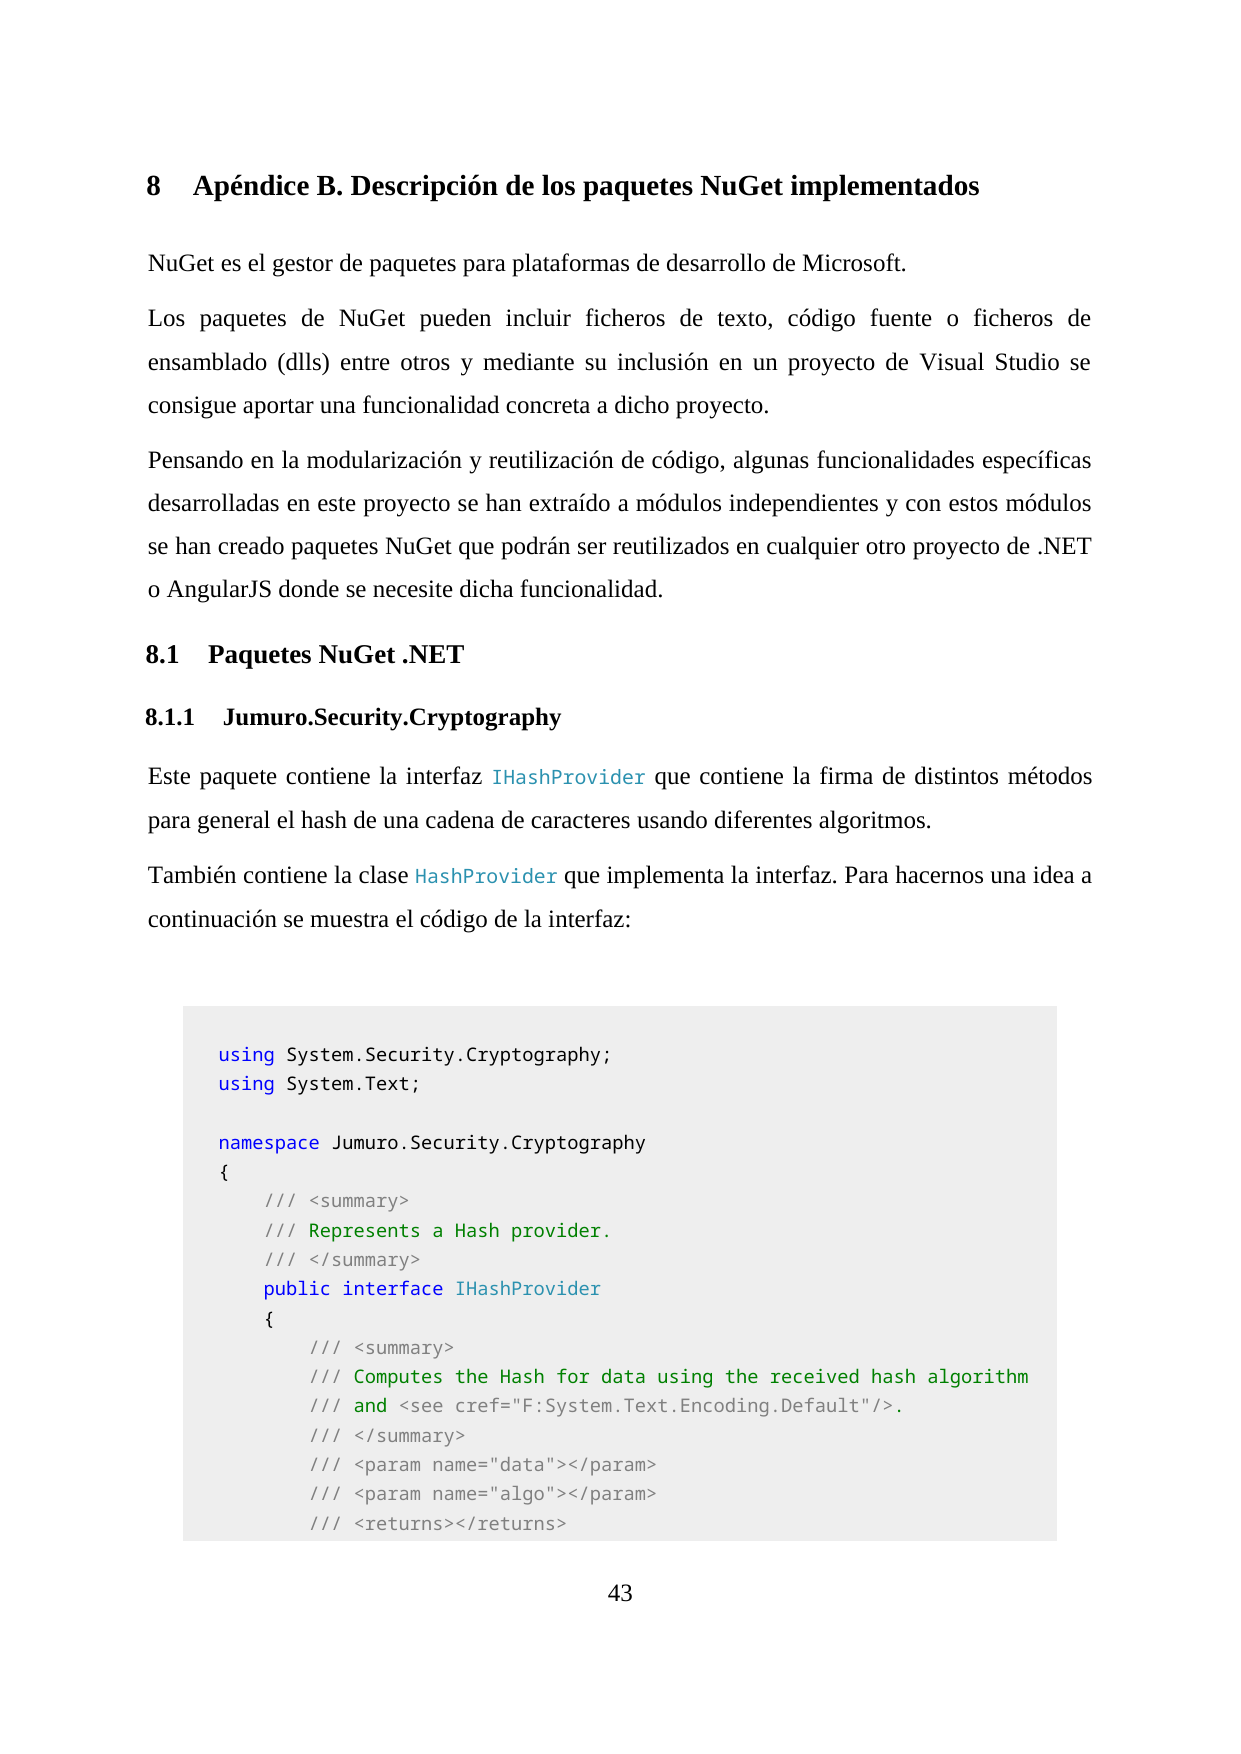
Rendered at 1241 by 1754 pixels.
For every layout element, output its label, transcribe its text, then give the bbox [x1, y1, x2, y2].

subtitle Apéndice B. Descripción de los paquetes NuGet implementados [139, 168, 1093, 202]
text NuGet es el gestor de paquetes para plataformas de desarrollo de Microsoft. [148, 248, 1093, 277]
subtitle Paquetes NuGet .NET [139, 638, 1093, 670]
text Los paquetes de NuGet pueden incluir ficheros de texto, código fuente o ficheros de ensamblado (dlls) entre otros y mediante su inclusión en un proyecto de Visual Studio se consigue aportar una funcionalidad concreta a dicho proyecto. [148, 303, 1093, 418]
text También contiene la clase HashProvider que implementa la interfaz. Para hacernos una idea a continuación se muestra el código de la interfaz: [148, 861, 1093, 933]
text Pensando en la modularización y reutilización de código, algunas funcionalidades específicas desarrolladas en este proyecto se han extraído a módulos independientes y con estos módulos se han creado paquetes NuGet que podrán ser reutilizados en cualquier otro proyecto de .NET o AngularJS donde se necesite dicha funcionalidad. [148, 445, 1093, 603]
text Este paquete contiene la interfaz IHashProvider que contiene la firma de distintos métodos para general el hash de una cadena de caracteres usando diferentes algoritmos. [148, 761, 1093, 834]
table_header using System.Security.Cryptography; using System.Text; namespace Jumuro.Security.Cryptography { /// <summary> /// Represents a Hash provider. /// </summary> public interface IHashProvider { /// <summary> /// Computes the Hash for data using the received hash algorithm /// and <see cref="F:System.Text.Encoding.Default"/>. /// </summary> /// <param name="data"></param> /// <param name="algo"></param> /// <returns></returns> [183, 1006, 1057, 1541]
subtitle Jumuro.Security.Cryptography [139, 702, 1093, 731]
